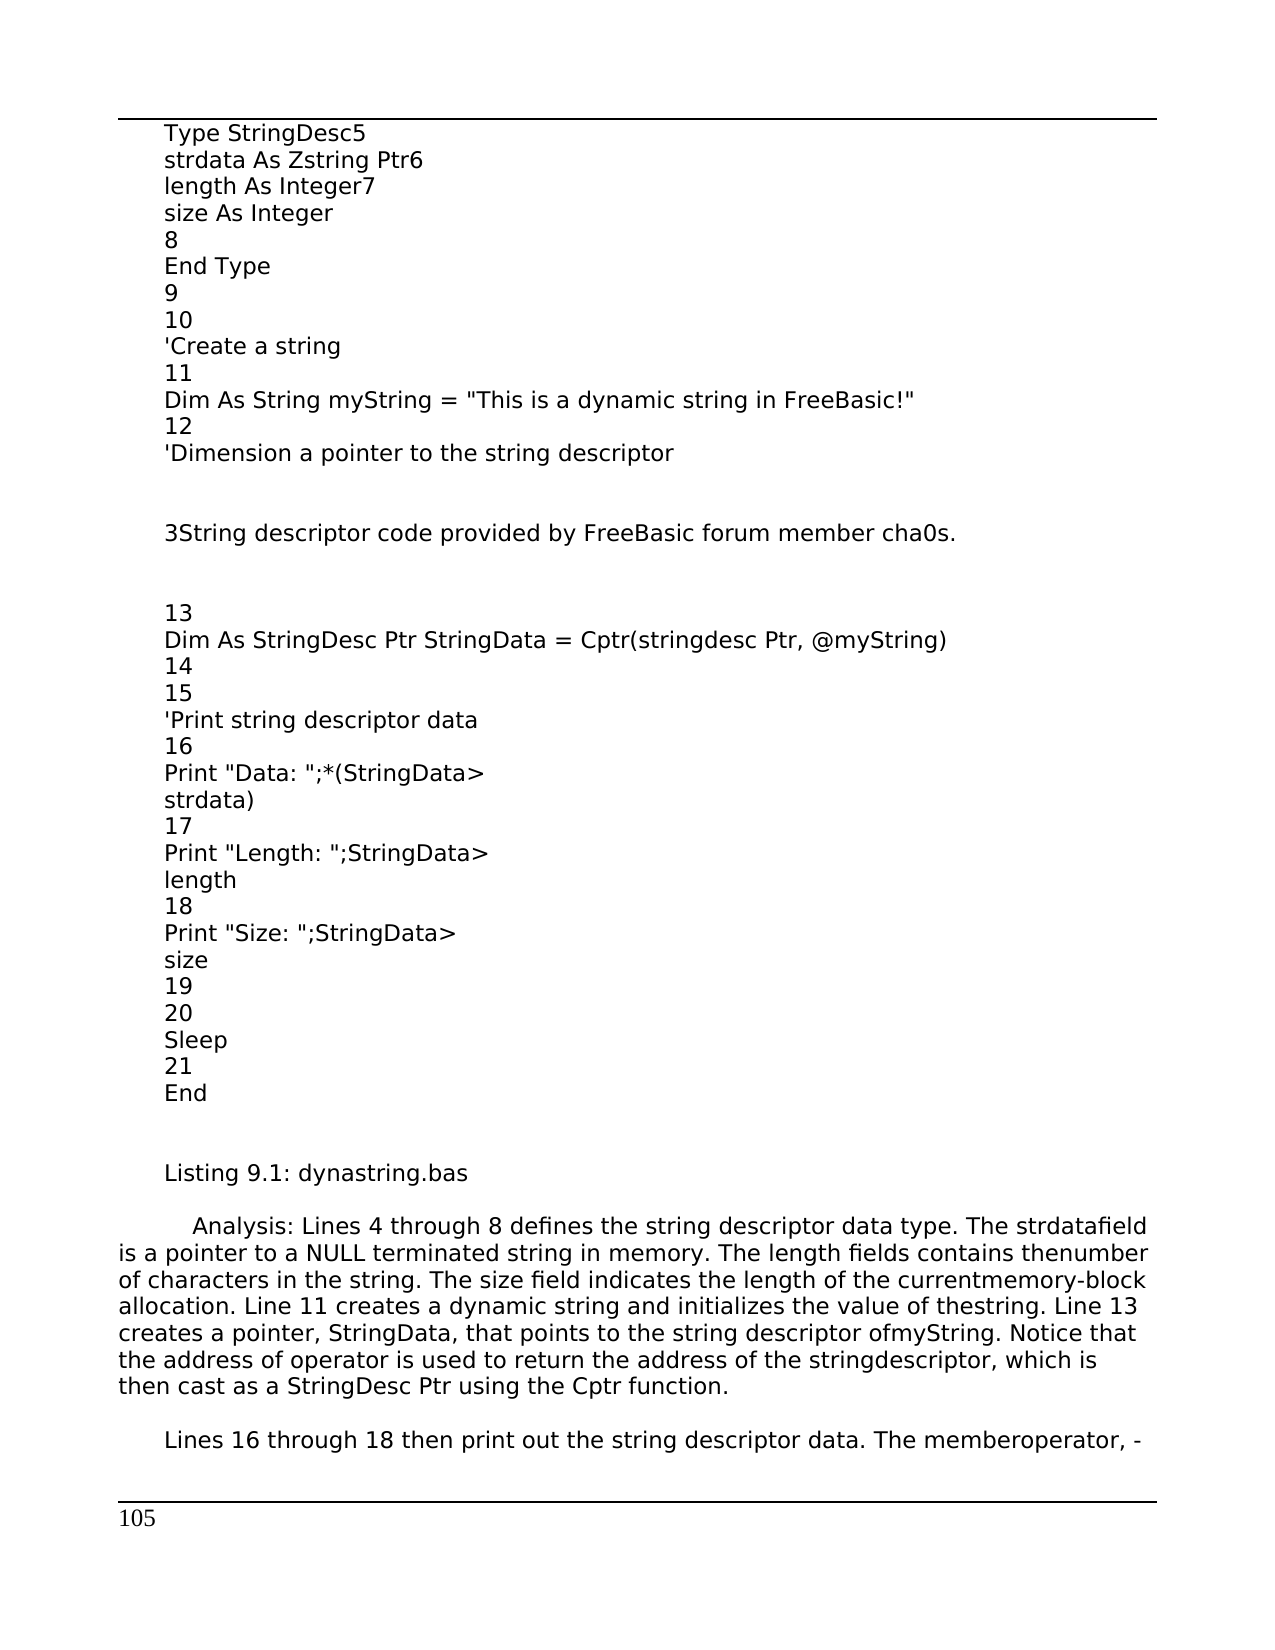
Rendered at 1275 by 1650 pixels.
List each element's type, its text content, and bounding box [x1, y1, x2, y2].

text size [118, 947, 1157, 973]
text End Type [118, 253, 1157, 280]
text strdata As Zstring Ptr6 [118, 147, 1157, 173]
text 13 [118, 600, 1157, 627]
text Type StringDesc5 [118, 120, 1157, 147]
text length As Integer7 [118, 173, 1157, 200]
text 18 [118, 893, 1157, 920]
text 8 [118, 227, 1157, 253]
text 'Print string descriptor data [118, 707, 1157, 733]
text 3String descriptor code provided by FreeBasic forum member cha0s. [118, 520, 1157, 547]
text 19 [118, 973, 1157, 1000]
text Dim As StringDesc Ptr StringData = Cptr(stringdesc Ptr, @myString) [118, 627, 1157, 653]
text 14 [118, 653, 1157, 680]
text End [118, 1080, 1157, 1107]
text size As Integer [118, 200, 1157, 227]
text Sleep [118, 1027, 1157, 1053]
text 15 [118, 680, 1157, 707]
text 12 [118, 413, 1157, 440]
text Print "Data: ";*(StringData> [118, 760, 1157, 787]
text length [118, 867, 1157, 893]
text 17 [118, 813, 1157, 840]
text strdata) [118, 787, 1157, 813]
text Analysis: Lines 4 through 8 defines the string descriptor data type. The strdatafield is a pointer to a NULL terminated string in memory. The length fields contains thenumber of characters in the string. The size field indicates the length of the currentmemory-block allocation. Line 11 creates a dynamic string and initializes the value of thestring. Line 13 creates a pointer, StringData, that points to the string descriptor ofmyString. Notice that the address of operator is used to return the address of the stringdescriptor, which is then cast as a StringDesc Ptr using the Cptr function. [118, 1213, 1157, 1400]
text 11 [118, 360, 1157, 387]
text 21 [118, 1053, 1157, 1080]
text 'Create a string [118, 333, 1157, 360]
text 20 [118, 1000, 1157, 1027]
text 9 [118, 280, 1157, 307]
text Print "Length: ";StringData> [118, 840, 1157, 867]
text Dim As String myString = "This is a dynamic string in FreeBasic!" [118, 387, 1157, 413]
text Lines 16 through 18 then print out the string descriptor data. The memberoperator, [118, 1427, 1157, 1453]
text 10 [118, 307, 1157, 333]
text Listing 9.1: dynastring.bas [118, 1160, 1157, 1187]
text Print "Size: ";StringData> [118, 920, 1157, 947]
text 16 [118, 733, 1157, 760]
text 'Dimension a pointer to the string descriptor [118, 440, 1157, 467]
